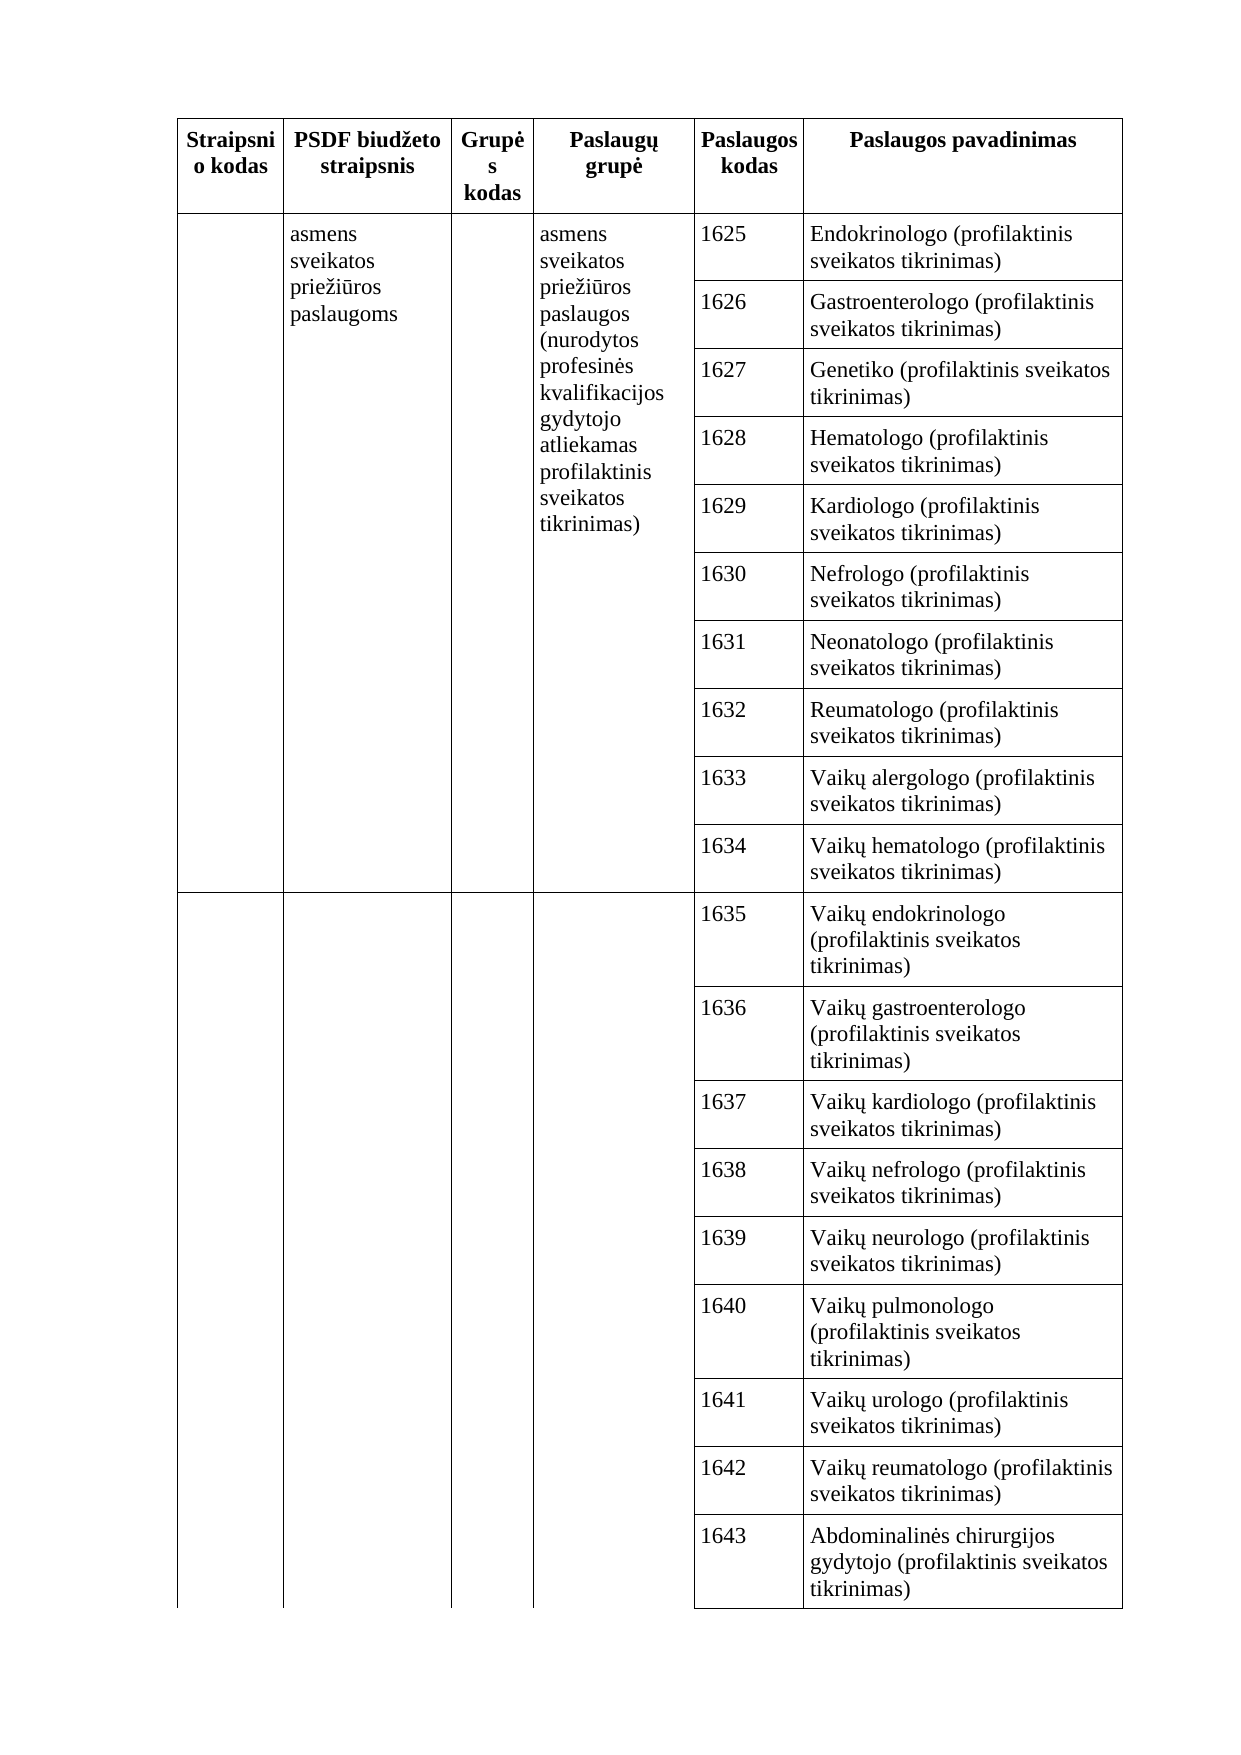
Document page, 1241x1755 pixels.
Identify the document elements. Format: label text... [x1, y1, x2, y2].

table_cell [178, 1284, 283, 1378]
table_cell Vaikų pulmonologo (profilaktinis sveikatos tikrinimas) [804, 1285, 1122, 1378]
table_cell [178, 893, 283, 986]
table_cell [452, 552, 533, 620]
table_cell [284, 1284, 451, 1378]
table_cell 1629 [695, 485, 803, 552]
table_cell [284, 416, 451, 484]
table_cell 1637 [695, 1081, 803, 1148]
table_header PSDF biudžeto straipsnis [284, 119, 451, 212]
table_cell 1635 [695, 893, 803, 986]
table_cell [178, 1148, 283, 1216]
table_cell Vaikų hematologo (profilaktinis sveikatos tikrinimas) [804, 825, 1122, 892]
table_cell [534, 756, 694, 824]
table_cell [178, 348, 283, 416]
table_cell [284, 552, 451, 620]
table_cell [452, 1216, 533, 1284]
table_cell [452, 756, 533, 824]
table_cell [534, 1080, 694, 1148]
table_cell [534, 1216, 694, 1284]
table_cell [284, 756, 451, 824]
table_cell [534, 688, 694, 756]
table_cell Abdominalinės chirurgijos gydytojo (profilaktinis sveikatos tikrinimas) [804, 1515, 1122, 1608]
table_cell Kardiologo (profilaktinis sveikatos tikrinimas) [804, 485, 1122, 552]
table_cell [452, 986, 533, 1080]
table_cell Vaikų nefrologo (profilaktinis sveikatos tikrinimas) [804, 1149, 1122, 1216]
table_cell [178, 484, 283, 552]
table_cell 1628 [695, 417, 803, 484]
table_cell [452, 1148, 533, 1216]
table_cell 1626 [695, 281, 803, 348]
table_cell 1631 [695, 621, 803, 688]
table_cell 1634 [695, 825, 803, 892]
table_cell Vaikų kardiologo (profilaktinis sveikatos tikrinimas) [804, 1081, 1122, 1148]
table_cell [452, 620, 533, 688]
table_cell [178, 1378, 283, 1446]
table_cell [284, 1514, 451, 1608]
table_cell [534, 620, 694, 688]
table_cell 1632 [695, 689, 803, 756]
table_cell [452, 214, 533, 280]
table_cell [534, 1514, 694, 1608]
table_cell Vaikų neurologo (profilaktinis sveikatos tikrinimas) [804, 1217, 1122, 1284]
table_cell asmens sveikatos priežiūros paslaugos (nurodytos profesinės kvalifikacijos gydytojo atliekamas profilaktinis sveikatos tikrinimas) [534, 214, 694, 552]
table_cell [178, 214, 283, 280]
table_cell 1627 [695, 349, 803, 416]
table_cell Nefrologo (profilaktinis sveikatos tikrinimas) [804, 553, 1122, 620]
table_cell [284, 1148, 451, 1216]
table_cell Hematologo (profilaktinis sveikatos tikrinimas) [804, 417, 1122, 484]
table_cell [284, 824, 451, 892]
table_cell [284, 1378, 451, 1446]
table_cell 1630 [695, 553, 803, 620]
table_cell [452, 1378, 533, 1446]
table_cell [452, 1284, 533, 1378]
table_header Grupės kodas [452, 119, 533, 212]
table_cell [284, 620, 451, 688]
table_cell Vaikų endokrinologo (profilaktinis sveikatos tikrinimas) [804, 893, 1122, 986]
table_cell [178, 552, 283, 620]
table_cell [178, 1080, 283, 1148]
table_cell 1638 [695, 1149, 803, 1216]
table_cell Genetiko (profilaktinis sveikatos tikrinimas) [804, 349, 1122, 416]
table_cell Neonatologo (profilaktinis sveikatos tikrinimas) [804, 621, 1122, 688]
table_cell [452, 688, 533, 756]
table_cell [534, 824, 694, 892]
table_cell asmens sveikatos priežiūros paslaugoms [284, 214, 451, 416]
table_cell 1642 [695, 1447, 803, 1514]
table_cell [178, 756, 283, 824]
table_cell [534, 1284, 694, 1378]
table_cell [178, 1514, 283, 1608]
table_cell [534, 552, 694, 620]
table_cell Reumatologo (profilaktinis sveikatos tikrinimas) [804, 689, 1122, 756]
table_cell [452, 893, 533, 986]
table_cell 1636 [695, 987, 803, 1080]
table_cell [452, 1514, 533, 1608]
table_cell Gastroenterologo (profilaktinis sveikatos tikrinimas) [804, 281, 1122, 348]
table_cell 1625 [695, 214, 803, 280]
table_cell [284, 1446, 451, 1514]
table_header Paslaugų grupė [534, 119, 694, 212]
table_cell Endokrinologo (profilaktinis sveikatos tikrinimas) [804, 214, 1122, 280]
table_cell [178, 688, 283, 756]
table_cell 1639 [695, 1217, 803, 1284]
table_cell [178, 1216, 283, 1284]
table_cell [284, 893, 451, 986]
table_cell [178, 416, 283, 484]
table_cell [284, 484, 451, 552]
table_cell [284, 1216, 451, 1284]
table_cell Vaikų reumatologo (profilaktinis sveikatos tikrinimas) [804, 1447, 1122, 1514]
table_cell Vaikų gastroenterologo (profilaktinis sveikatos tikrinimas) [804, 987, 1122, 1080]
table_cell 1643 [695, 1515, 803, 1608]
table_header Paslaugos kodas [695, 119, 803, 212]
table_cell [534, 1378, 694, 1446]
table_cell [178, 620, 283, 688]
table_cell [534, 986, 694, 1080]
table_cell [178, 1446, 283, 1514]
table_cell 1640 [695, 1285, 803, 1378]
table_cell Vaikų urologo (profilaktinis sveikatos tikrinimas) [804, 1379, 1122, 1446]
table_cell [452, 824, 533, 892]
table_cell [452, 484, 533, 552]
table_cell [452, 280, 533, 348]
table_cell [178, 824, 283, 892]
table_cell [534, 1148, 694, 1216]
table_cell [284, 986, 451, 1080]
table_header Straipsnio kodas [178, 119, 283, 212]
table_header Paslaugos pavadinimas [804, 119, 1122, 212]
table_cell [284, 688, 451, 756]
table_cell [178, 986, 283, 1080]
table_cell [452, 416, 533, 484]
table_cell [452, 1446, 533, 1514]
table_cell [178, 280, 283, 348]
table_cell Vaikų alergologo (profilaktinis sveikatos tikrinimas) [804, 757, 1122, 824]
table_cell [452, 1080, 533, 1148]
table_cell [284, 1080, 451, 1148]
table_cell 1633 [695, 757, 803, 824]
table_cell 1641 [695, 1379, 803, 1446]
table_cell [534, 893, 694, 986]
table_cell [534, 1446, 694, 1514]
table_cell [452, 348, 533, 416]
